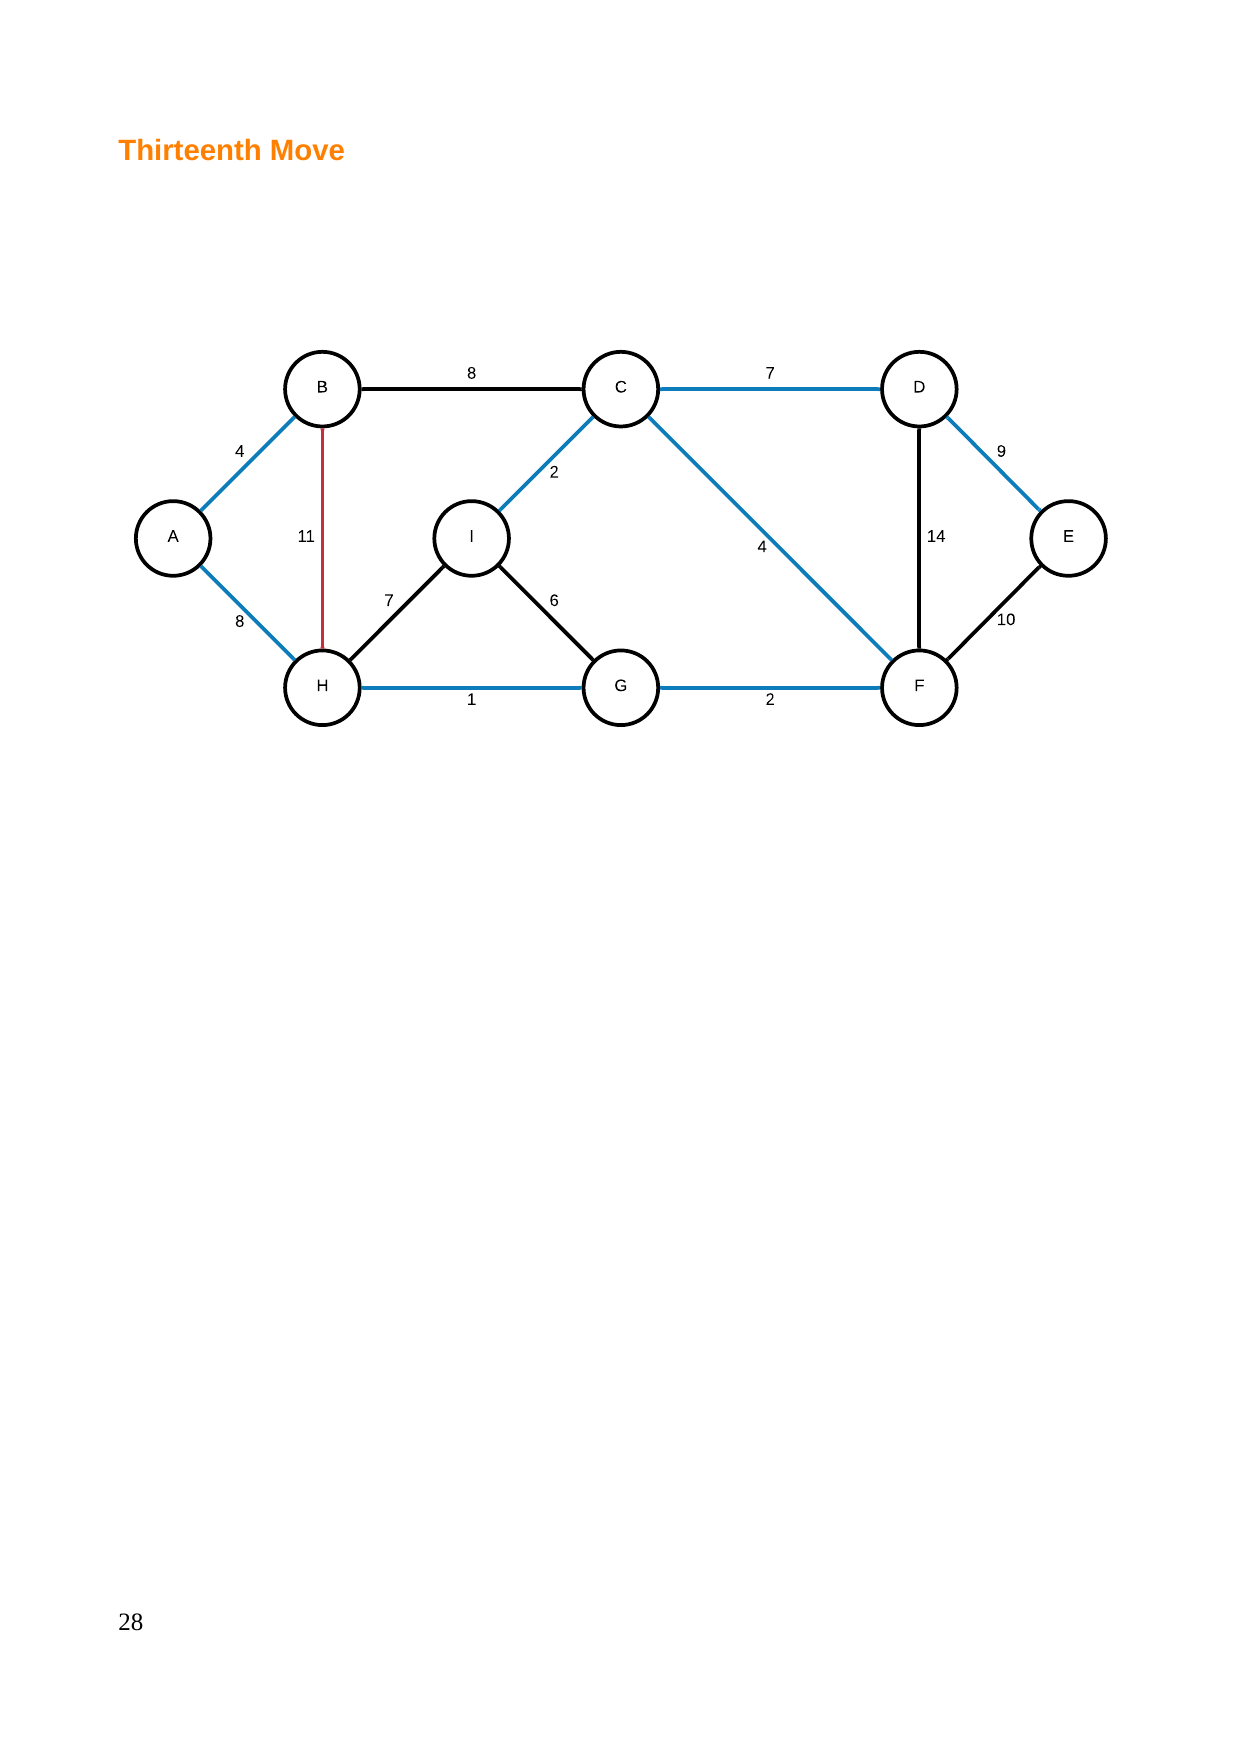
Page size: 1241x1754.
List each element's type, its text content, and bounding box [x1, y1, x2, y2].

subtitle Thirteenth Move [118, 133, 1122, 166]
